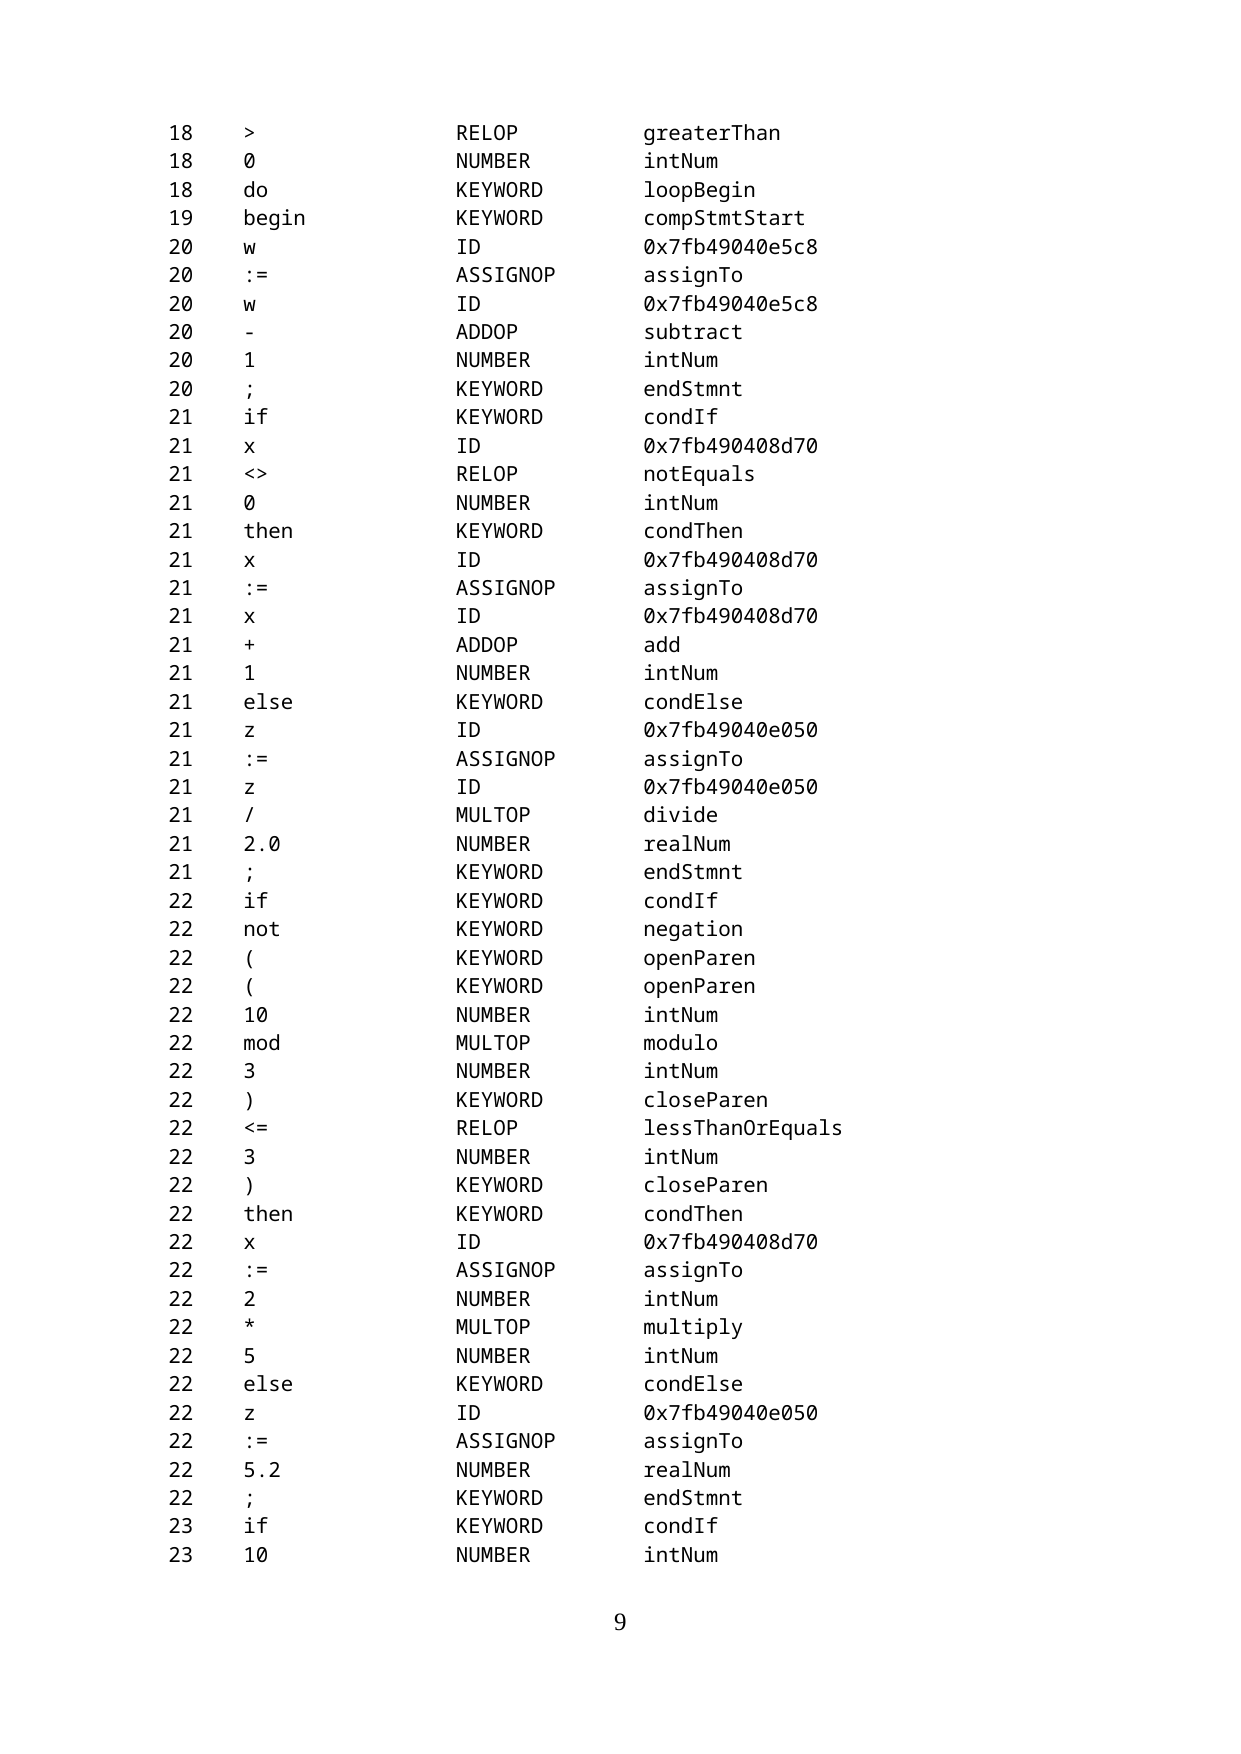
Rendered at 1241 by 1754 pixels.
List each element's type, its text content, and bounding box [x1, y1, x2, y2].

text 22 mod MULTOP modulo [118, 1028, 1122, 1057]
text 22 z ID 0x7fb49040e050 [118, 1398, 1122, 1426]
text 21 else KEYWORD condElse [118, 687, 1122, 715]
text 22 if KEYWORD condIf [118, 886, 1122, 914]
text 22 not KEYWORD negation [118, 914, 1122, 943]
text 22 10 NUMBER intNum [118, 1000, 1122, 1028]
text 21 / MULTOP divide [118, 801, 1122, 829]
text 23 10 NUMBER intNum [118, 1540, 1122, 1568]
text 21 2.0 NUMBER realNum [118, 829, 1122, 857]
text 21 then KEYWORD condThen [118, 516, 1122, 545]
text 22 <= RELOP lessThanOrEquals [118, 1113, 1122, 1142]
text 22 ; KEYWORD endStmnt [118, 1483, 1122, 1512]
text 20 w ID 0x7fb49040e5c8 [118, 232, 1122, 260]
text 22 ) KEYWORD closeParen [118, 1085, 1122, 1113]
text 21 z ID 0x7fb49040e050 [118, 715, 1122, 744]
text 19 begin KEYWORD compStmtStart [118, 203, 1122, 232]
text 21 ; KEYWORD endStmnt [118, 857, 1122, 886]
text 22 ( KEYWORD openParen [118, 971, 1122, 1000]
text 22 := ASSIGNOP assignTo [118, 1426, 1122, 1455]
text 22 ) KEYWORD closeParen [118, 1170, 1122, 1199]
text 18 0 NUMBER intNum [118, 147, 1122, 175]
text 22 := ASSIGNOP assignTo [118, 1256, 1122, 1284]
text 22 3 NUMBER intNum [118, 1142, 1122, 1170]
text 21 := ASSIGNOP assignTo [118, 744, 1122, 772]
text 20 ; KEYWORD endStmnt [118, 374, 1122, 402]
text 22 * MULTOP multiply [118, 1312, 1122, 1341]
text 20 w ID 0x7fb49040e5c8 [118, 289, 1122, 317]
text 22 2 NUMBER intNum [118, 1284, 1122, 1312]
text 21 + ADDOP add [118, 630, 1122, 658]
text 22 else KEYWORD condElse [118, 1369, 1122, 1398]
text 23 if KEYWORD condIf [118, 1512, 1122, 1540]
text 21 z ID 0x7fb49040e050 [118, 772, 1122, 801]
text 21 x ID 0x7fb490408d70 [118, 602, 1122, 630]
text 20 - ADDOP subtract [118, 317, 1122, 346]
text 21 x ID 0x7fb490408d70 [118, 431, 1122, 459]
text 20 1 NUMBER intNum [118, 346, 1122, 374]
text 21 if KEYWORD condIf [118, 402, 1122, 431]
text 20 := ASSIGNOP assignTo [118, 260, 1122, 289]
text 21 1 NUMBER intNum [118, 658, 1122, 687]
text 22 x ID 0x7fb490408d70 [118, 1227, 1122, 1256]
text 22 then KEYWORD condThen [118, 1199, 1122, 1227]
text 21 0 NUMBER intNum [118, 488, 1122, 516]
text 22 ( KEYWORD openParen [118, 943, 1122, 971]
text 18 > RELOP greaterThan [118, 118, 1122, 147]
text 22 5 NUMBER intNum [118, 1341, 1122, 1369]
text 22 3 NUMBER intNum [118, 1057, 1122, 1085]
text 21 x ID 0x7fb490408d70 [118, 545, 1122, 573]
text 21 <> RELOP notEquals [118, 459, 1122, 488]
text 18 do KEYWORD loopBegin [118, 175, 1122, 203]
text 22 5.2 NUMBER realNum [118, 1455, 1122, 1483]
text 21 := ASSIGNOP assignTo [118, 573, 1122, 602]
